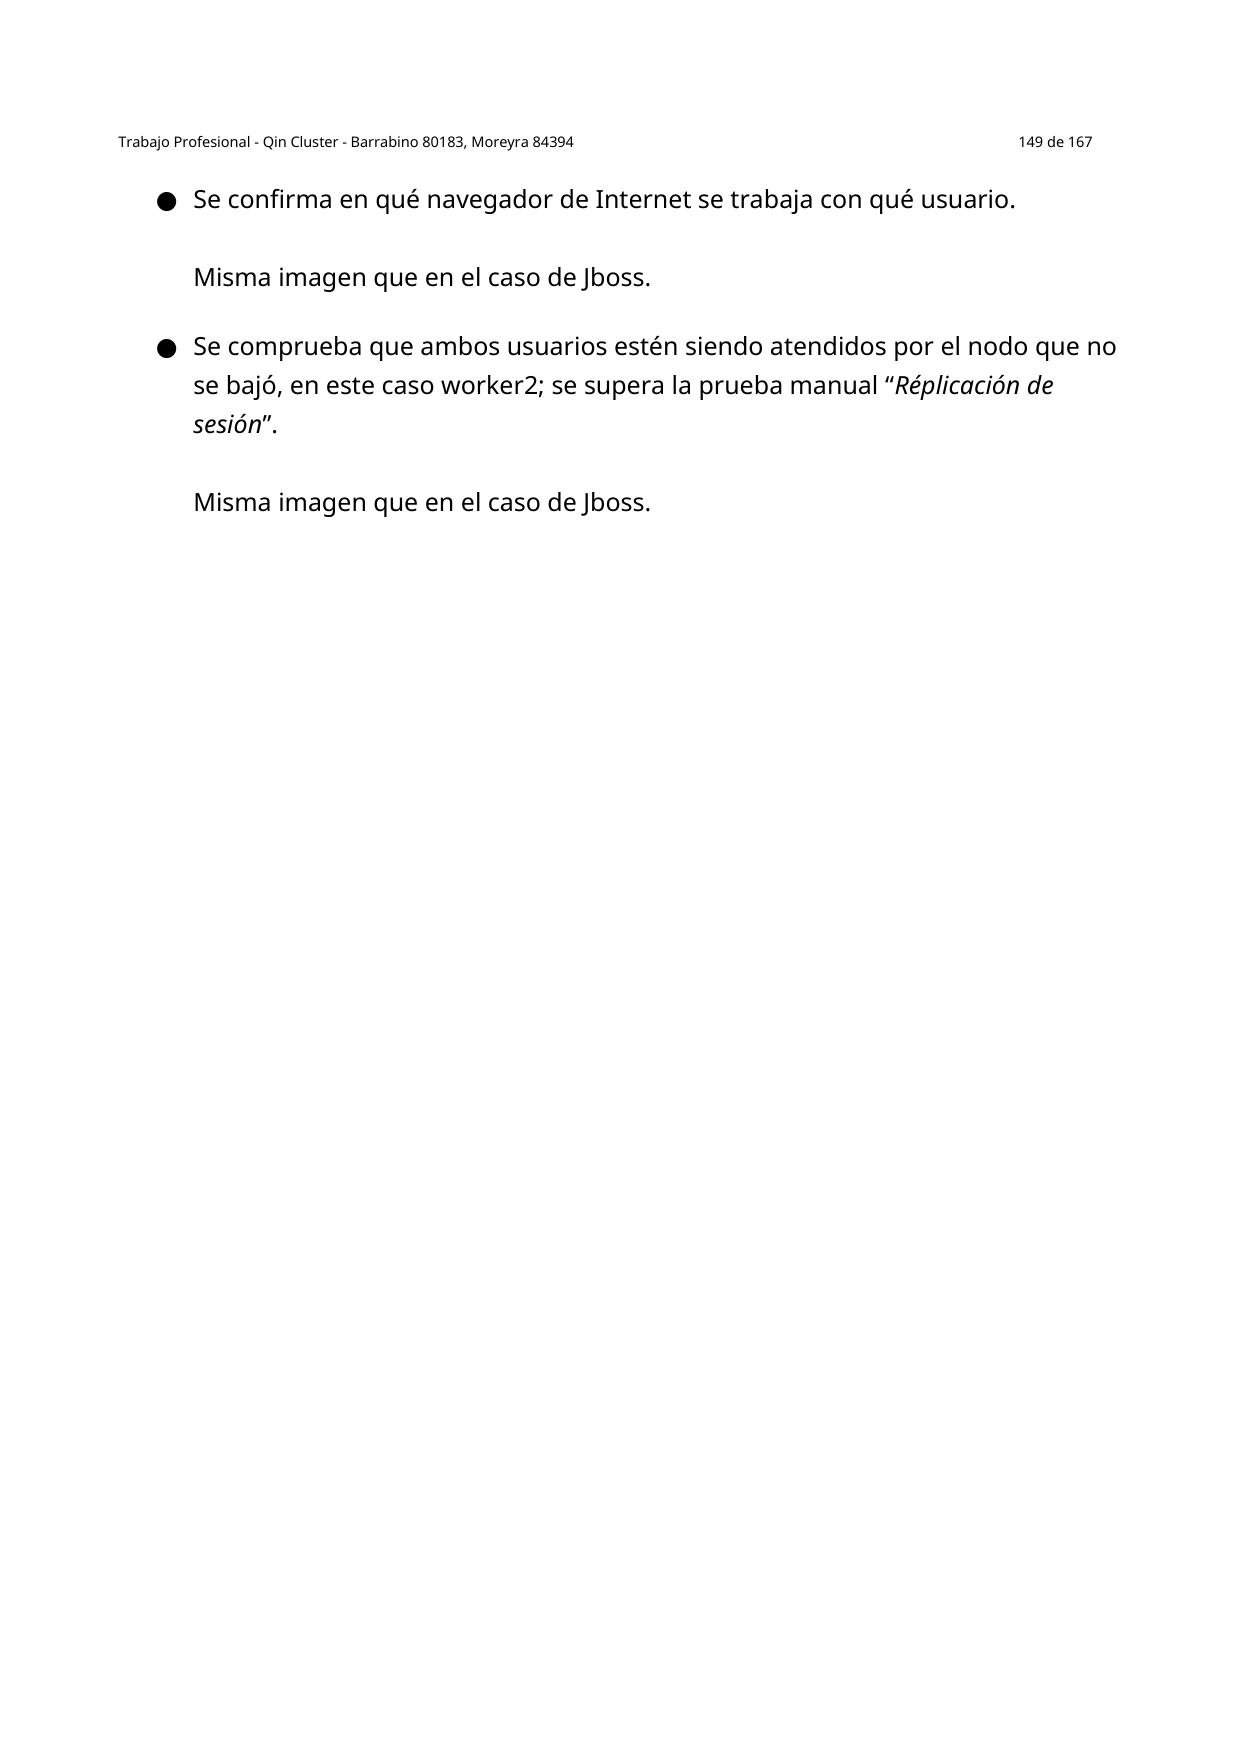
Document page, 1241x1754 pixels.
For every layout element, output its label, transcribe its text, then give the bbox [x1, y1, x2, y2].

text Misma imagen que en el caso de Jboss. [118, 485, 1122, 519]
list Se confirma en qué navegador de Internet se trabaja con qué usuario. [156, 182, 1122, 216]
text Misma imagen que en el caso de Jboss. [118, 260, 1122, 294]
list Se comprueba que ambos usuarios estén siendo atendidos por el nodo que no se bajó, en este caso worker2; se supera la prueba manual “Réplicación de sesión”. [156, 328, 1122, 441]
